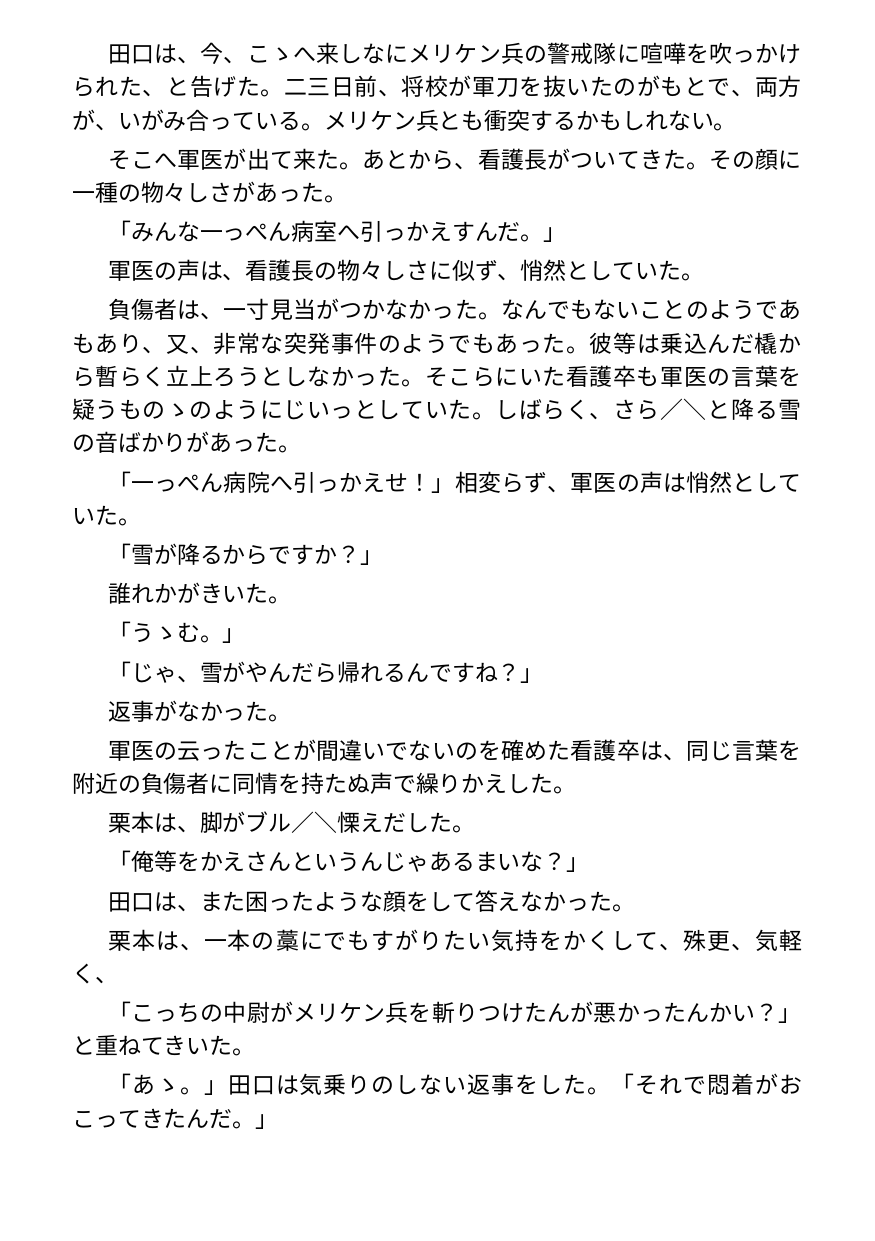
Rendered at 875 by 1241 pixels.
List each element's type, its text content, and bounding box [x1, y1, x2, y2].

text 返事がなかった。 [72, 693, 802, 727]
text 田口は、今、こゝへ来しなにメリケン兵の警戒隊に喧嘩を吹っかけられた、と告げた。二三日前、将校が軍刀を抜いたのがもとで、両方が、いがみ合っている。メリケン兵とも衝突するかもしれない。 [72, 36, 802, 136]
text 「うゝむ。」 [72, 615, 802, 648]
text 負傷者は、一寸見当がつかなかった。なんでもないことのようであもあり、又、非常な突発事件のようでもあった。彼等は乗込んだ橇から暫らく立上ろうとしなかった。そこらにいた看護卒も軍医の言葉を疑うものゝのようにじいっとしていた。しばらく、さら／＼と降る雪の音ばかりがあった。 [72, 292, 802, 458]
text 軍医の云ったことが間違いでないのを確めた看護卒は、同じ言葉を附近の負傷者に同情を持たぬ声で繰りかえした。 [72, 733, 802, 799]
text 軍医の声は、看護長の物々しさに似ず、悄然としていた。 [72, 253, 802, 286]
text 栗本は、一本の藁にでもすがりたい気持をかくして、殊更、気軽く、 [72, 923, 802, 989]
text 「あゝ。」田口は気乗りのしない返事をした。「それで悶着がおこってきたんだ。」 [72, 1067, 802, 1134]
text 「俺等をかえさんというんじゃあるまいな？」 [72, 844, 802, 877]
text 「こっちの中尉がメリケン兵を斬りつけたんが悪かったんかい？」と重ねてきいた。 [72, 995, 802, 1061]
text 田口は、また困ったような顔をして答えなかった。 [72, 883, 802, 917]
text そこへ軍医が出て来た。あとから、看護長がついてきた。その顔に一種の物々しさがあった。 [72, 142, 802, 208]
text 誰れかがきいた。 [72, 576, 802, 609]
text 「一っぺん病院へ引っかえせ！」相変らず、軍医の声は悄然としていた。 [72, 464, 802, 531]
text 「じゃ、雪がやんだら帰れるんですね？」 [72, 654, 802, 688]
text 「みんな一っぺん病室へ引っかえすんだ。」 [72, 214, 802, 247]
text 「雪が降るからですか？」 [72, 537, 802, 570]
text 栗本は、脚がブル／＼慄えだした。 [72, 805, 802, 838]
